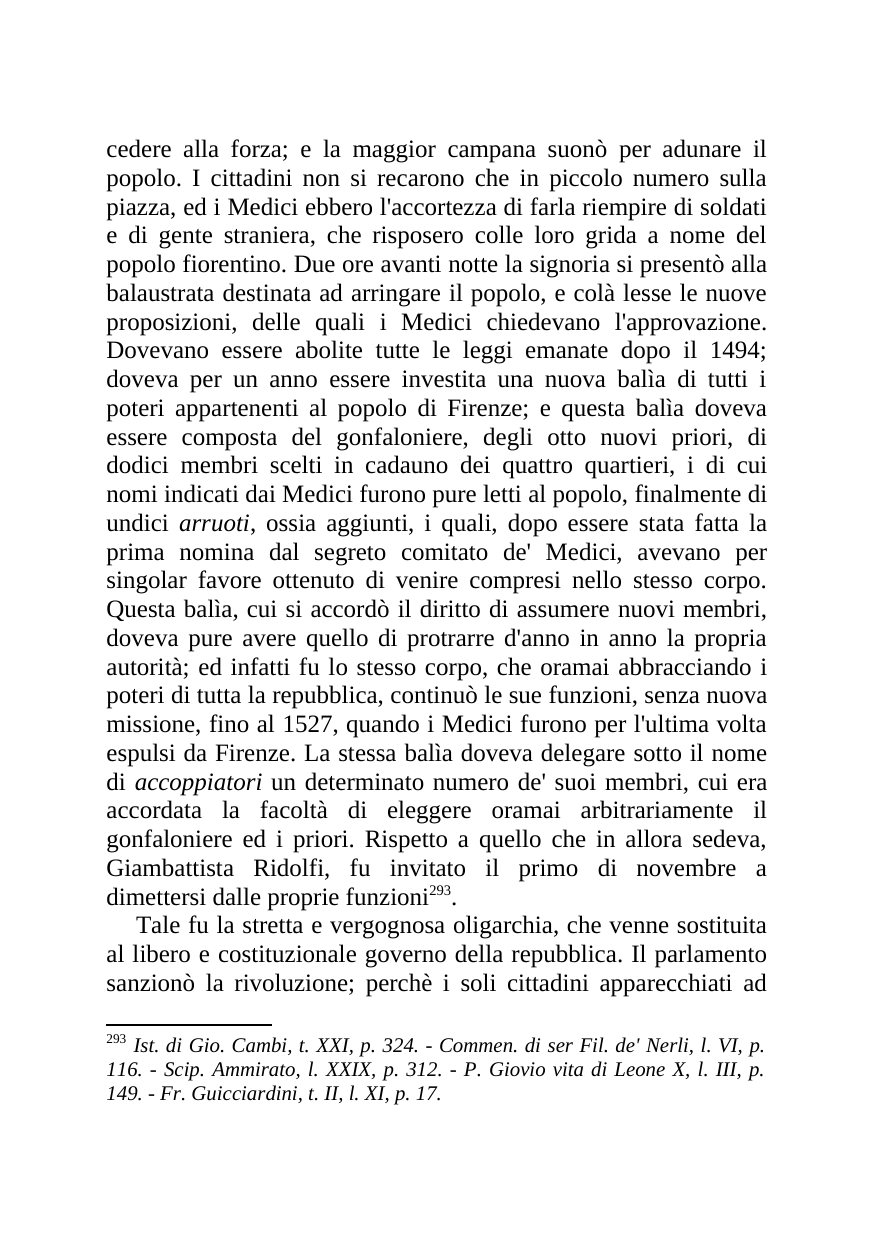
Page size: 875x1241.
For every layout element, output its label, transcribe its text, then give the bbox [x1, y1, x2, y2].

text cedere alla forza; e la maggior campana suonò per adunare il popolo. I cittadini non si recarono che in piccolo numero sulla piazza, ed i Medici ebbero l'accortezza di farla riempire di soldati e di gente straniera, che risposero colle loro grida a nome del popolo fiorentino. Due ore avanti notte la signoria si presentò alla balaustrata destinata ad arringare il popolo, e colà lesse le nuove proposizioni, delle quali i Medici chiedevano l'approvazione. Dovevano essere abolite tutte le leggi emanate dopo il 1494; doveva per un anno essere investita una nuova balìa di tutti i poteri appartenenti al popolo di Firenze; e questa balìa doveva essere composta del gonfaloniere, degli otto nuovi priori, di dodici membri scelti in cadauno dei quattro quartieri, i di cui nomi indicati dai Medici furono pure letti al popolo, finalmente di undici arruoti, ossia aggiunti, i quali, dopo essere stata fatta la prima nomina dal segreto comitato de' Medici, avevano per singolar favore ottenuto di venire compresi nello stesso corpo. Questa balìa, cui si accordò il diritto di assumere nuovi membri, doveva pure avere quello di protrarre d'anno in anno la propria autorità; ed infatti fu lo stesso corpo, che oramai abbracciando i poteri di tutta la repubblica, continuò le sue funzioni, senza nuova missione, fino al 1527, quando i Medici furono per l'ultima volta espulsi da Firenze. La stessa balìa doveva delegare sotto il nome di accoppiatori un determinato numero de' suoi membri, cui era accordata la facoltà di eleggere oramai arbitrariamente il gonfaloniere ed i priori. Rispetto a quello che in allora sedeva, Giambattista Ridolfi, fu invitato il primo di novembre a dimettersi dalle proprie funzioni. [106, 134, 768, 911]
text Ist. di Gio. Cambi, t. XXI, p. 324. - Commen. di ser Fil. de' Nerli, l. VI, p. 116. - Scip. Ammirato, l. XXIX, p. 312. - P. Giovio vita di Leone X, l. III, p. 149. - Fr. Guicciardini, t. II, l. XI, p. 17. [106, 1031, 768, 1105]
text Tale fu la stretta e vergognosa oligarchia, che venne sostituita al libero e costituzionale governo della repubblica. Il parlamento sanzionò la rivoluzione; perchè i soli cittadini apparecchiati ad [106, 911, 768, 997]
